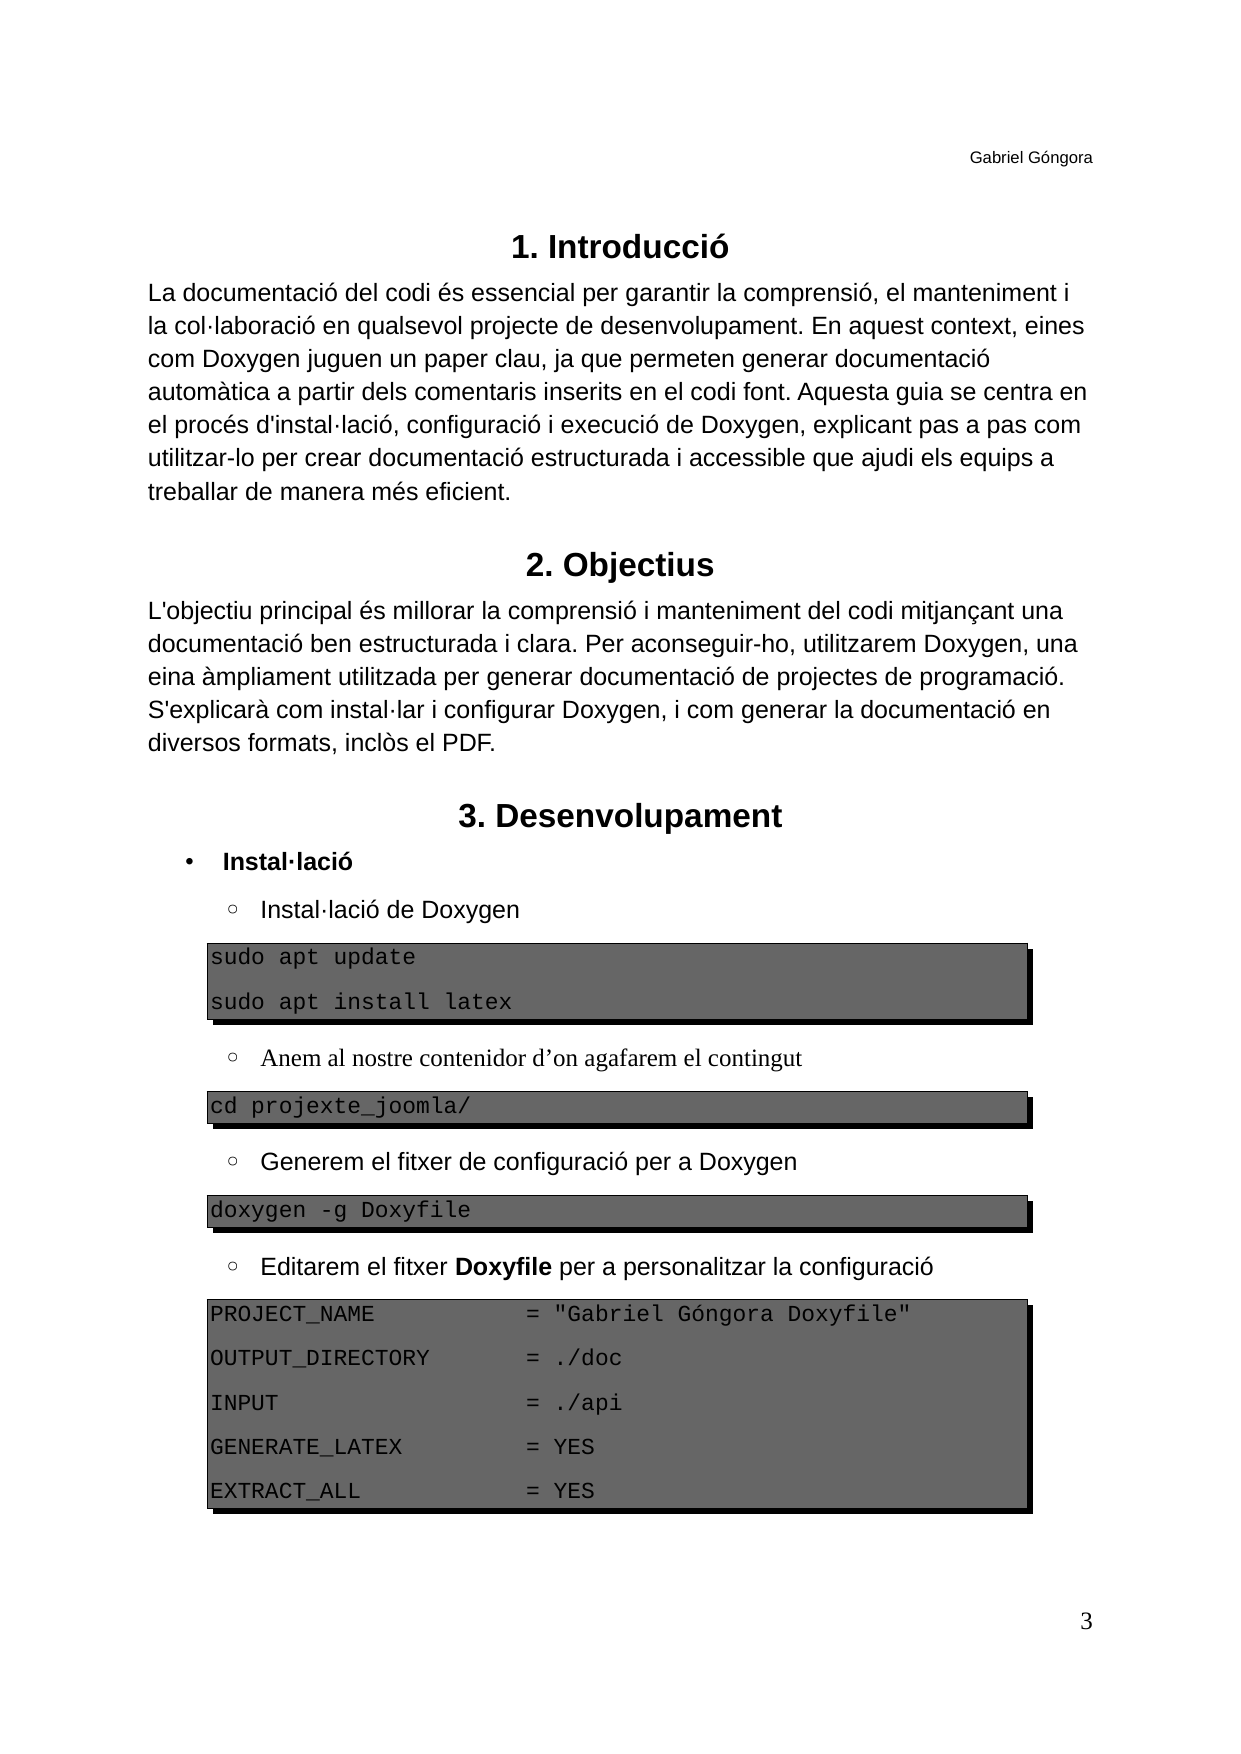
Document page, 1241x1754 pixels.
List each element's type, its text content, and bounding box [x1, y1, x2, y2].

text L'objectiu principal és millorar la comprensió i manteniment del codi mitjançant una documentació ben estructurada i clara. Per aconseguir-ho, utilitzarem Doxygen, una eina àmpliament utilitzada per generar documentació de projectes de programació. S'explicarà com instal·lar i configurar Doxygen, i com generar la documentació en diversos formats, inclòs el PDF. [148, 596, 1093, 757]
list Editarem el fitxer Doxyfile per a personalitzar la configuració [223, 1251, 1093, 1280]
subtitle 3. Desenvolupament [148, 796, 1093, 835]
list GENERATE_LATEX = YES [208, 1432, 1027, 1461]
list sudo apt install latex [208, 987, 1027, 1019]
subtitle 1. Introducció [148, 227, 1093, 266]
list Instal·lació [185, 847, 1093, 876]
list OUTPUT_DIRECTORY = ./doc [208, 1343, 1027, 1372]
list PROJECT_NAME = "Gabriel Góngora Doxyfile" [208, 1300, 1027, 1328]
list Generem el fitxer de configuració per a Doxygen [223, 1147, 1093, 1176]
list cd projexte_joomla/ [208, 1092, 1027, 1123]
subtitle 2. Objectius [148, 545, 1093, 583]
text La documentació del codi és essencial per garantir la comprensió, el manteniment i la col·laboració en qualsevol projecte de desenvolupament. En aquest context, eines com Doxygen juguen un paper clau, ja que permeten generar documentació automàtica a partir dels comentaris inserits en el codi font. Aquesta guia se centra en el procés d'instal·lació, configuració i execució de Doxygen, explicant pas a pas com utilitzar-lo per crear documentació estructurada i accessible que ajudi els equips a treballar de manera més eficient. [148, 278, 1093, 505]
list EXTRACT_ALL = YES [208, 1477, 1027, 1508]
list Instal·lació de Doxygen [223, 895, 1093, 924]
list Anem al nostre contenidor d’on agafarem el contingut [223, 1043, 1093, 1072]
list INPUT = ./api [208, 1388, 1027, 1417]
list sudo apt update [208, 944, 1027, 972]
list doxygen -g Doxyfile [208, 1196, 1027, 1227]
